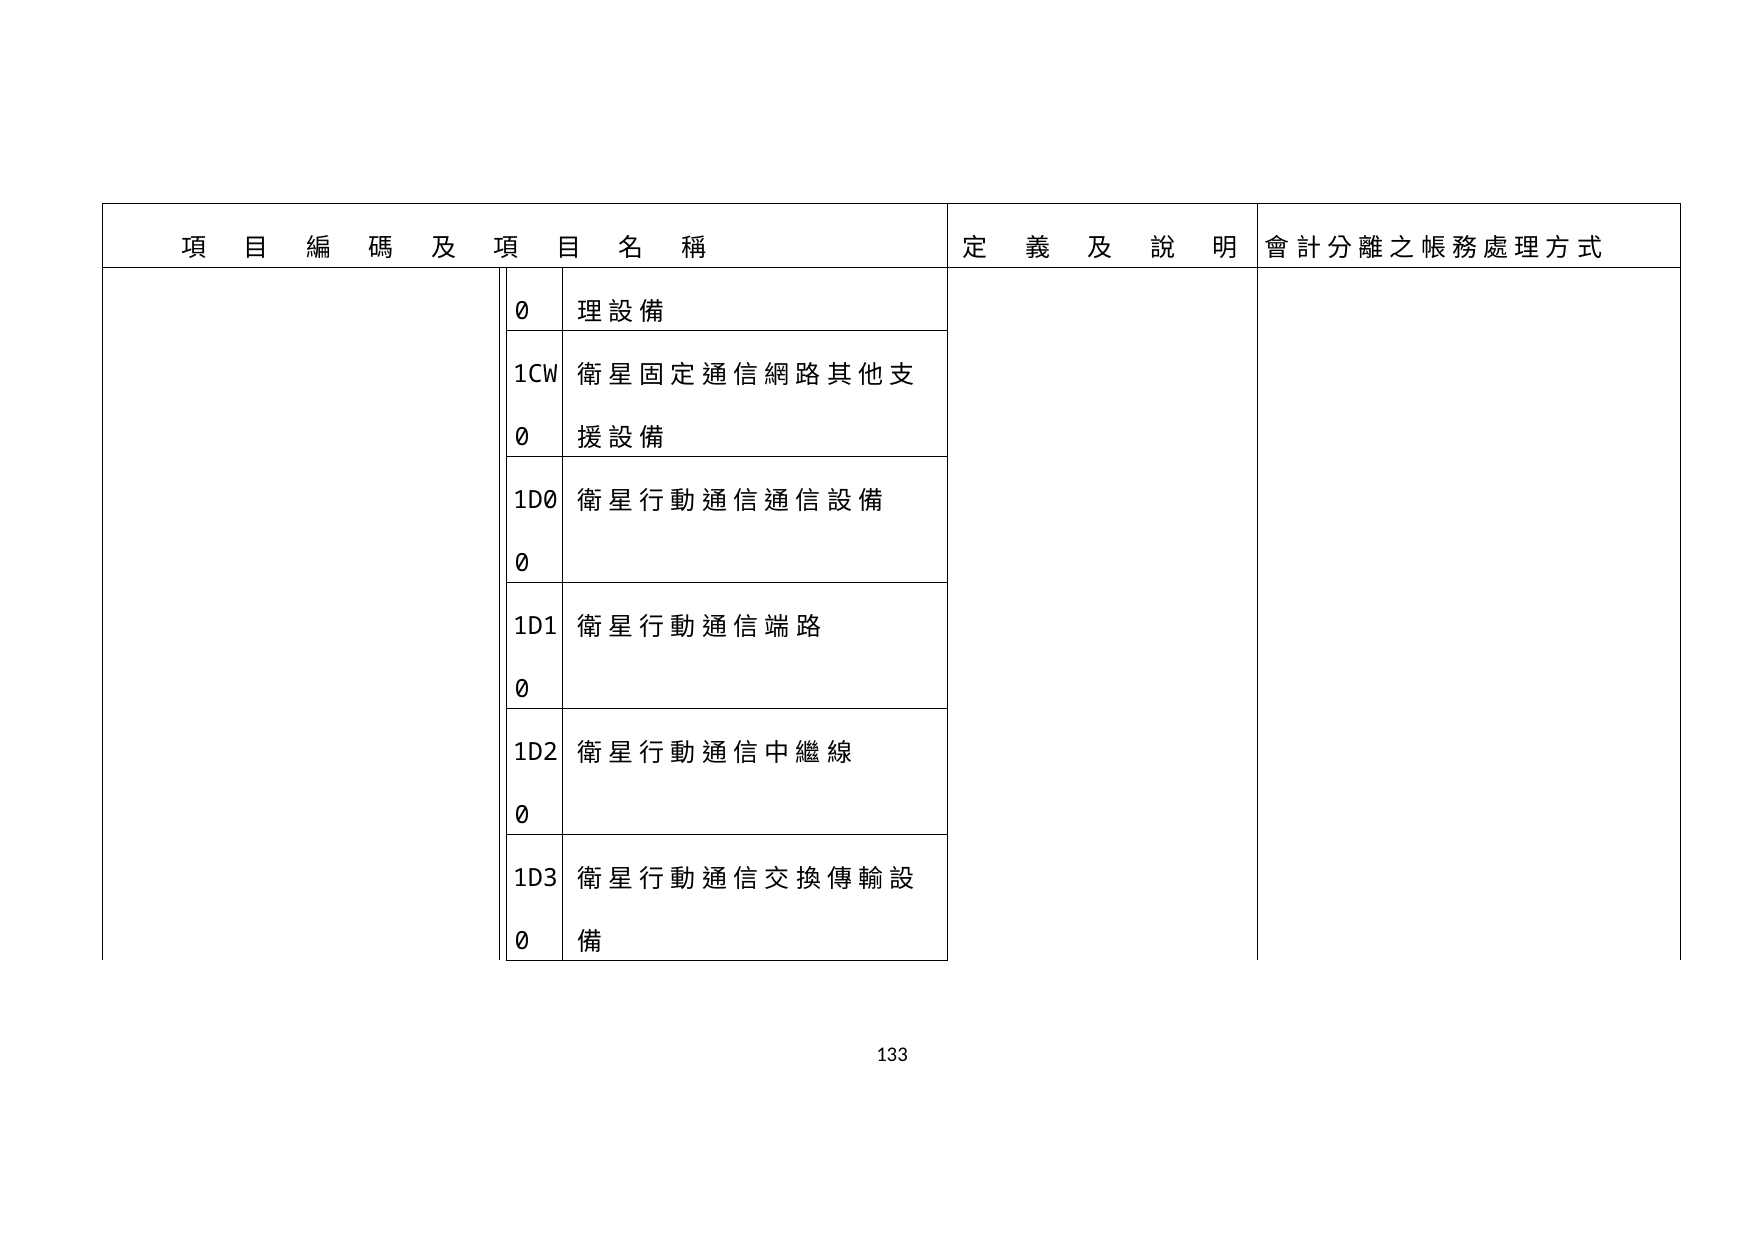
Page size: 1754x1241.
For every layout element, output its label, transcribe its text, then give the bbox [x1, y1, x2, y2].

table_cell [371, 582, 499, 708]
table_header 項 目 編 碼 及 項 目 名 稱 [103, 204, 947, 267]
table_cell 理設備 [563, 268, 947, 330]
table_cell [371, 330, 499, 456]
table_cell 1D20 [507, 709, 562, 834]
table_cell 衛星行動通信交換傳輸設備 [563, 835, 947, 960]
table_cell [948, 268, 1257, 330]
table_cell [371, 456, 499, 582]
table_cell 衛星行動通信中繼線 [563, 709, 947, 834]
table_cell [371, 268, 499, 330]
table_cell [103, 582, 371, 708]
table_cell [103, 456, 371, 582]
table_cell [371, 834, 499, 960]
table_cell 衛星行動通信通信設備 [563, 457, 947, 582]
table_cell [1258, 268, 1680, 330]
table_cell [103, 268, 371, 330]
table_cell [948, 456, 1257, 582]
table_cell [103, 834, 371, 960]
table_cell 1D00 [507, 457, 562, 582]
table_cell [1258, 456, 1680, 582]
table_cell [500, 268, 506, 330]
table_cell [948, 834, 1257, 960]
table_cell [948, 582, 1257, 708]
table_cell [500, 834, 506, 960]
table_cell [500, 582, 506, 708]
table_cell [1258, 330, 1680, 456]
table_cell [103, 330, 371, 456]
table_cell [500, 708, 506, 834]
table_cell 1D10 [507, 583, 562, 708]
table_cell [500, 330, 506, 456]
table_cell 1CW0 [507, 331, 562, 456]
table_cell [371, 708, 499, 834]
table_cell 1D30 [507, 835, 562, 960]
table_cell [103, 708, 371, 834]
table_cell [948, 330, 1257, 456]
table_cell 衛星行動通信端路 [563, 583, 947, 708]
table_cell [1258, 708, 1680, 834]
table_cell 0 [507, 268, 562, 330]
table_cell 衛星固定通信網路其他支援設備 [563, 331, 947, 456]
table_header 定 義 及 說 明 [948, 204, 1257, 267]
table_cell [500, 456, 506, 582]
table_header 會計分離之帳務處理方式 [1258, 204, 1680, 267]
table_cell [948, 708, 1257, 834]
table_cell [1258, 834, 1680, 960]
table_cell [1258, 582, 1680, 708]
